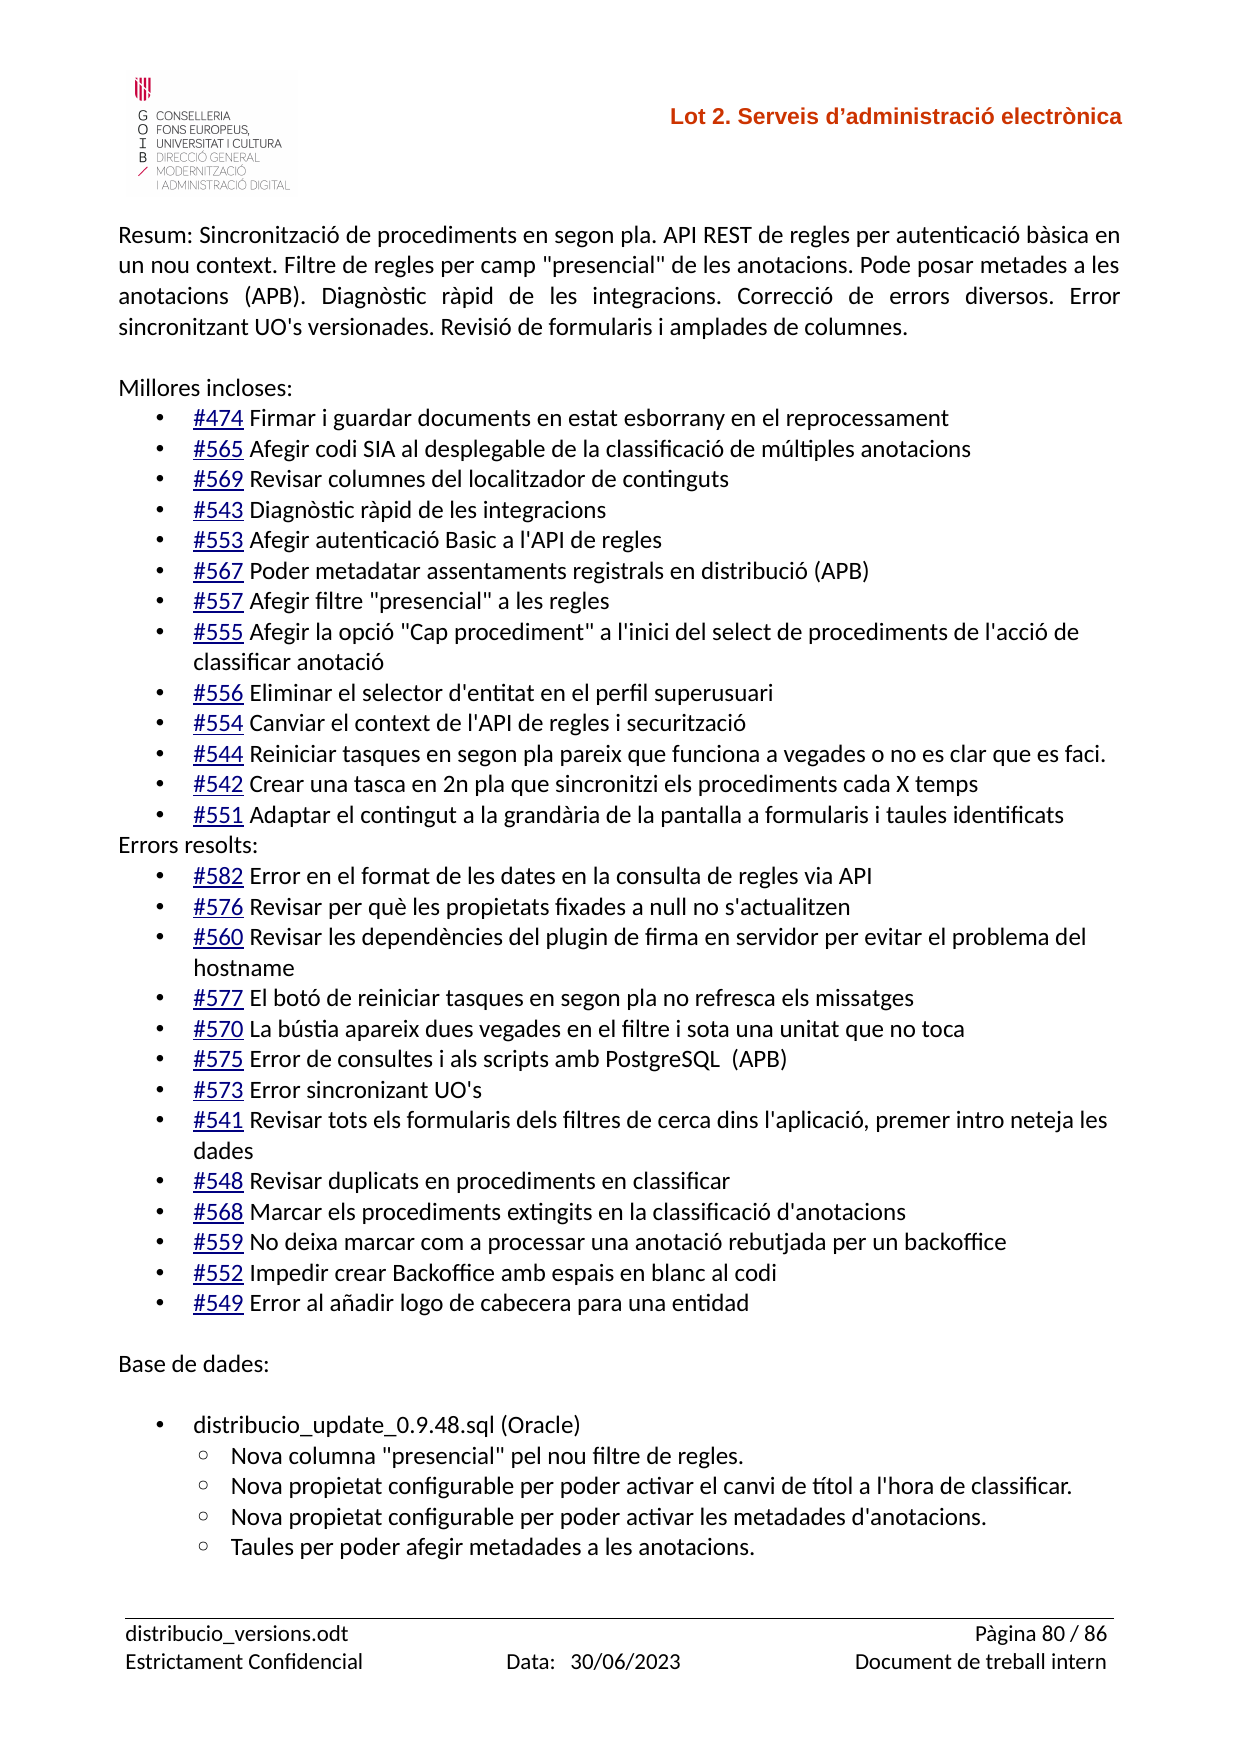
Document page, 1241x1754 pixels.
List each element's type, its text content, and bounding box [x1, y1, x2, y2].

picture [126, 70, 299, 197]
list Nova propietat configurable per poder activar el canvi de títol a l'hora de classificar. [193, 1471, 1122, 1501]
list #554 Canviar el context de l'API de regles i securització [156, 707, 1122, 738]
list #544 Reiniciar tasques en segon pla pareix que funciona a vegades o no es clar que es faci. [156, 738, 1122, 768]
list #541 Revisar tots els formularis dels filtres de cerca dins l'aplicació, premer intro neteja les dades [156, 1104, 1122, 1165]
list Nova columna "presencial" pel nou filtre de regles. [193, 1440, 1122, 1471]
list #567 Poder metadatar assentaments registrals en distribució (APB) [156, 555, 1122, 585]
list #542 Crear una tasca en 2n pla que sincronitzi els procediments cada X temps [156, 768, 1122, 799]
text Millores incloses: [118, 372, 1122, 402]
list #568 Marcar els procediments extingits en la classificació d'anotacions [156, 1196, 1122, 1226]
list Taules per poder afegir metadades a les anotacions. [193, 1532, 1122, 1562]
list #569 Revisar columnes del localitzador de continguts [156, 463, 1122, 494]
list #549 Error al añadir logo de cabecera para una entidad [156, 1287, 1122, 1318]
list #575 Error de consultes i als scripts amb PostgreSQL (APB) [156, 1043, 1122, 1074]
list #559 No deixa marcar com a processar una anotació rebutjada per un backoffice [156, 1226, 1122, 1257]
text Errors resolts: [118, 829, 1122, 860]
list #553 Afegir autenticació Basic a l'API de regles [156, 524, 1122, 555]
list #552 Impedir crear Backoffice amb espais en blanc al codi [156, 1257, 1122, 1287]
list #560 Revisar les dependències del plugin de firma en servidor per evitar el problema del hostname [156, 921, 1122, 982]
list #555 Afegir la opció "Cap procediment" a l'inici del select de procediments de l'acció de classificar anotació [156, 616, 1122, 677]
list #548 Revisar duplicats en procediments en classificar [156, 1165, 1122, 1196]
list #576 Revisar per què les propietats fixades a null no s'actualitzen [156, 891, 1122, 921]
list #556 Eliminar el selector d'entitat en el perfil superusuari [156, 677, 1122, 707]
list #570 La bústia apareix dues vegades en el filtre i sota una unitat que no toca [156, 1013, 1122, 1043]
list #577 El botó de reiniciar tasques en segon pla no refresca els missatges [156, 982, 1122, 1013]
list #573 Error sincronizant UO's [156, 1074, 1122, 1104]
list #582 Error en el format de les dates en la consulta de regles via API [156, 860, 1122, 891]
list Nova propietat configurable per poder activar les metadades d'anotacions. [193, 1501, 1122, 1532]
text Resum: Sincronització de procediments en segon pla. API REST de regles per autenticació bàsica en un nou context. Filtre de regles per camp "presencial" de les anotacions. Pode posar metades a les anotacions (APB). Diagnòstic ràpid de les integracions. Correcció de errors diversos. Error sincronitzant UO's versionades. Revisió de formularis i amplades de columnes. [118, 219, 1122, 341]
list distribucio_update_0.9.48.sql (Oracle) [156, 1409, 1122, 1440]
list #565 Afegir codi SIA al desplegable de la classificació de múltiples anotacions [156, 433, 1122, 463]
list #474 Firmar i guardar documents en estat esborrany en el reprocessament [156, 402, 1122, 433]
text Base de dades: [118, 1348, 1122, 1379]
list #551 Adaptar el contingut a la grandària de la pantalla a formularis i taules identificats [156, 799, 1122, 829]
list #543 Diagnòstic ràpid de les integracions [156, 494, 1122, 524]
list #557 Afegir filtre "presencial" a les regles [156, 585, 1122, 616]
